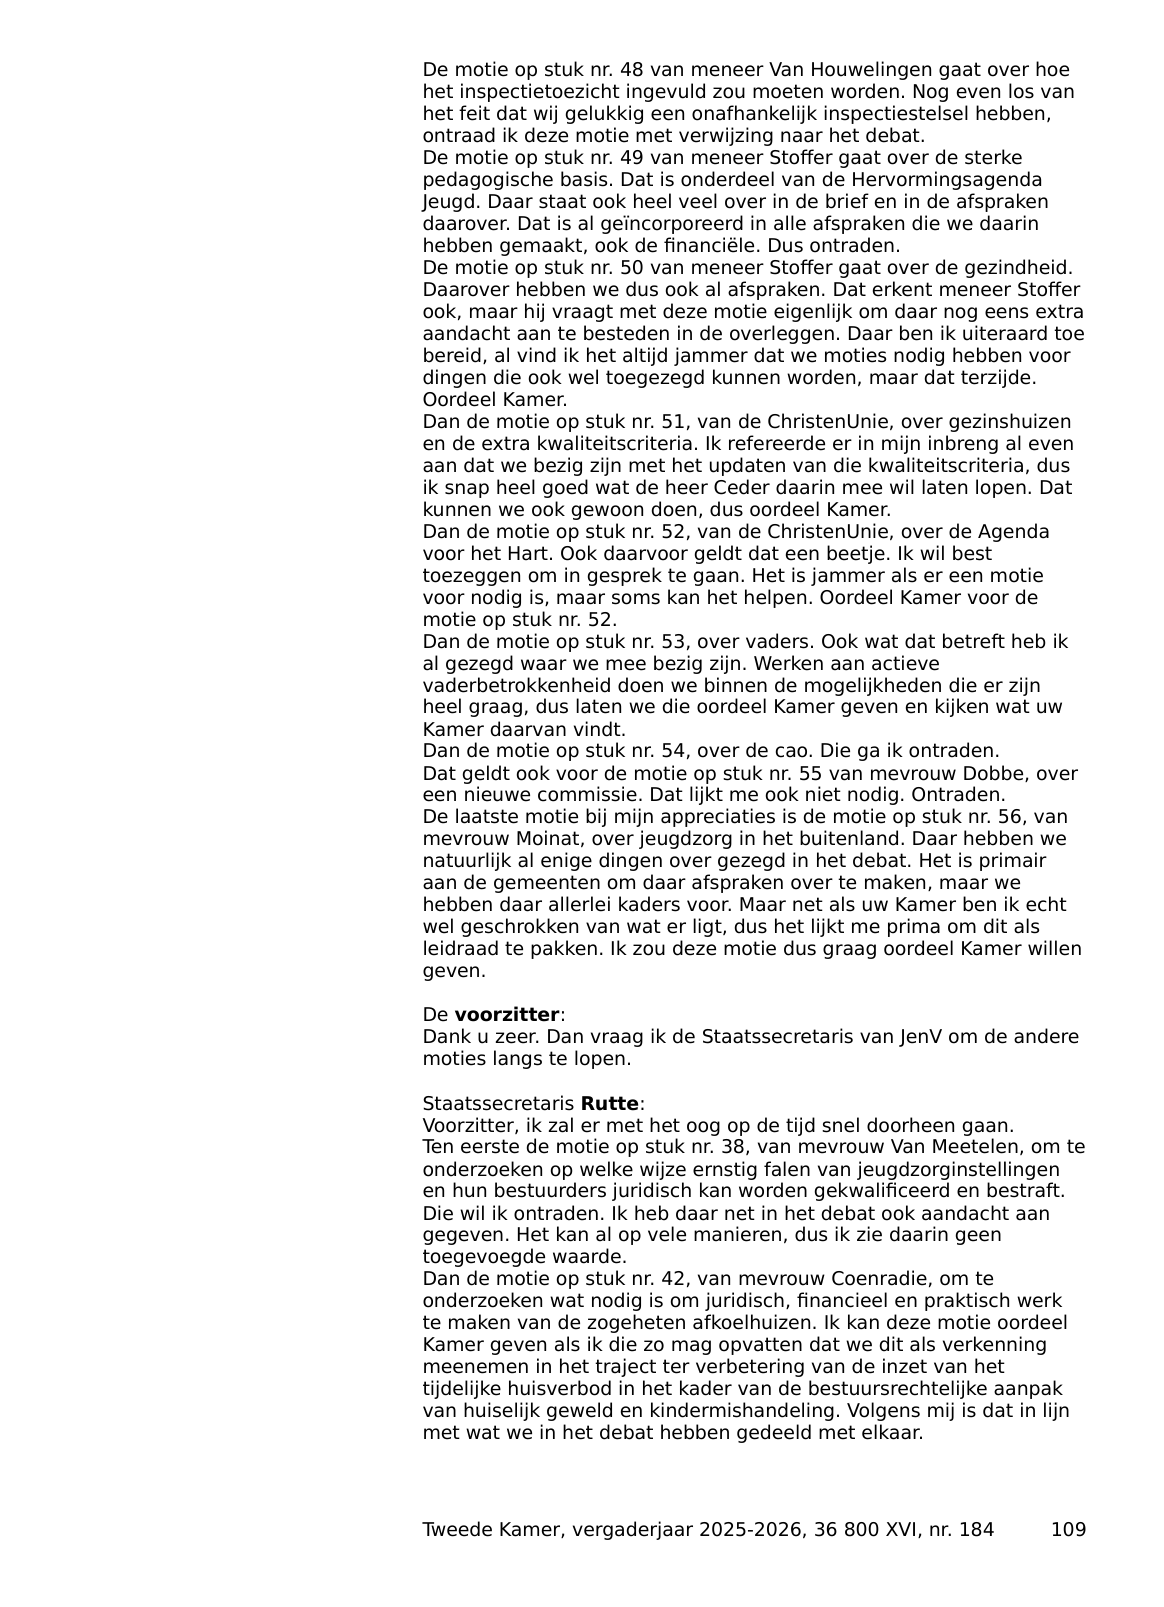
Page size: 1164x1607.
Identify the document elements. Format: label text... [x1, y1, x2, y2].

text Dan de motie op stuk nr. 42, van mevrouw Coenradie, om te onderzoeken wat nodig is om juridisch, financieel en praktisch werk te maken van de zogeheten afkoelhuizen. Ik kan deze motie oordeel Kamer geven als ik die zo mag opvatten dat we dit als verkenning meenemen in het traject ter verbetering van de inzet van het tijdelijke huisverbod in het kader van de bestuursrechtelijke aanpak van huiselijk geweld en kindermishandeling. Volgens mij is dat in lijn met wat we in het debat hebben gedeeld met elkaar. [422, 1268, 1087, 1444]
text Dank u zeer. Dan vraag ik de Staatssecretaris van JenV om de andere moties langs te lopen. [422, 1026, 1087, 1070]
text Dan de motie op stuk nr. 52, van de ChristenUnie, over de Agenda voor het Hart. Ook daarvoor geldt dat een beetje. Ik wil best toezeggen om in gesprek te gaan. Het is jammer als er een motie voor nodig is, maar soms kan het helpen. Oordeel Kamer voor de motie op stuk nr. 52. [422, 521, 1087, 631]
text De motie op stuk nr. 50 van meneer Stoffer gaat over de gezindheid. Daarover hebben we dus ook al afspraken. Dat erkent meneer Stoffer ook, maar hij vraagt met deze motie eigenlijk om daar nog eens extra aandacht aan te besteden in de overleggen. Daar ben ik uiteraard toe bereid, al vind ik het altijd jammer dat we moties nodig hebben voor dingen die ook wel toegezegd kunnen worden, maar dat terzijde. Oordeel Kamer. [422, 257, 1087, 411]
text De laatste motie bij mijn appreciaties is de motie op stuk nr. 56, van mevrouw Moinat, over jeugdzorg in het buitenland. Daar hebben we natuurlijk al enige dingen over gezegd in het debat. Het is primair aan de gemeenten om daar afspraken over te maken, maar we hebben daar allerlei kaders voor. Maar net als uw Kamer ben ik echt wel geschrokken van wat er ligt, dus het lijkt me prima om dit als leidraad te pakken. Ik zou deze motie dus graag oordeel Kamer willen geven. [422, 806, 1087, 982]
text Ten eerste de motie op stuk nr. 38, van mevrouw Van Meetelen, om te onderzoeken op welke wijze ernstig falen van jeugdzorginstellingen en hun bestuurders juridisch kan worden gekwalificeerd en bestraft. Die wil ik ontraden. Ik heb daar net in het debat ook aandacht aan gegeven. Het kan al op vele manieren, dus ik zie daarin geen toegevoegde waarde. [422, 1136, 1087, 1268]
text Staatssecretaris Rutte: [422, 1092, 1087, 1114]
text De motie op stuk nr. 48 van meneer Van Houwelingen gaat over hoe het inspectietoezicht ingevuld zou moeten worden. Nog even los van het feit dat wij gelukkig een onafhankelijk inspectiestelsel hebben, ontraad ik deze motie met verwijzing naar het debat. [422, 59, 1087, 147]
text Dat geldt ook voor de motie op stuk nr. 55 van mevrouw Dobbe, over een nieuwe commissie. Dat lijkt me ook niet nodig. Ontraden. [422, 762, 1087, 806]
text Dan de motie op stuk nr. 54, over de cao. Die ga ik ontraden. [422, 740, 1087, 762]
text De voorzitter: [422, 1004, 1087, 1026]
text De motie op stuk nr. 49 van meneer Stoffer gaat over de sterke pedagogische basis. Dat is onderdeel van de Hervormingsagenda Jeugd. Daar staat ook heel veel over in de brief en in de afspraken daarover. Dat is al geïncorporeerd in alle afspraken die we daarin hebben gemaakt, ook de financiële. Dus ontraden. [422, 147, 1087, 257]
text Dan de motie op stuk nr. 51, van de ChristenUnie, over gezinshuizen en de extra kwaliteitscriteria. Ik refereerde er in mijn inbreng al even aan dat we bezig zijn met het updaten van die kwaliteitscriteria, dus ik snap heel goed wat de heer Ceder daarin mee wil laten lopen. Dat kunnen we ook gewoon doen, dus oordeel Kamer. [422, 411, 1087, 521]
text Dan de motie op stuk nr. 53, over vaders. Ook wat dat betreft heb ik al gezegd waar we mee bezig zijn. Werken aan actieve vaderbetrokkenheid doen we binnen de mogelijkheden die er zijn heel graag, dus laten we die oordeel Kamer geven en kijken wat uw Kamer daarvan vindt. [422, 631, 1087, 740]
text Voorzitter, ik zal er met het oog op de tijd snel doorheen gaan. [422, 1114, 1087, 1136]
